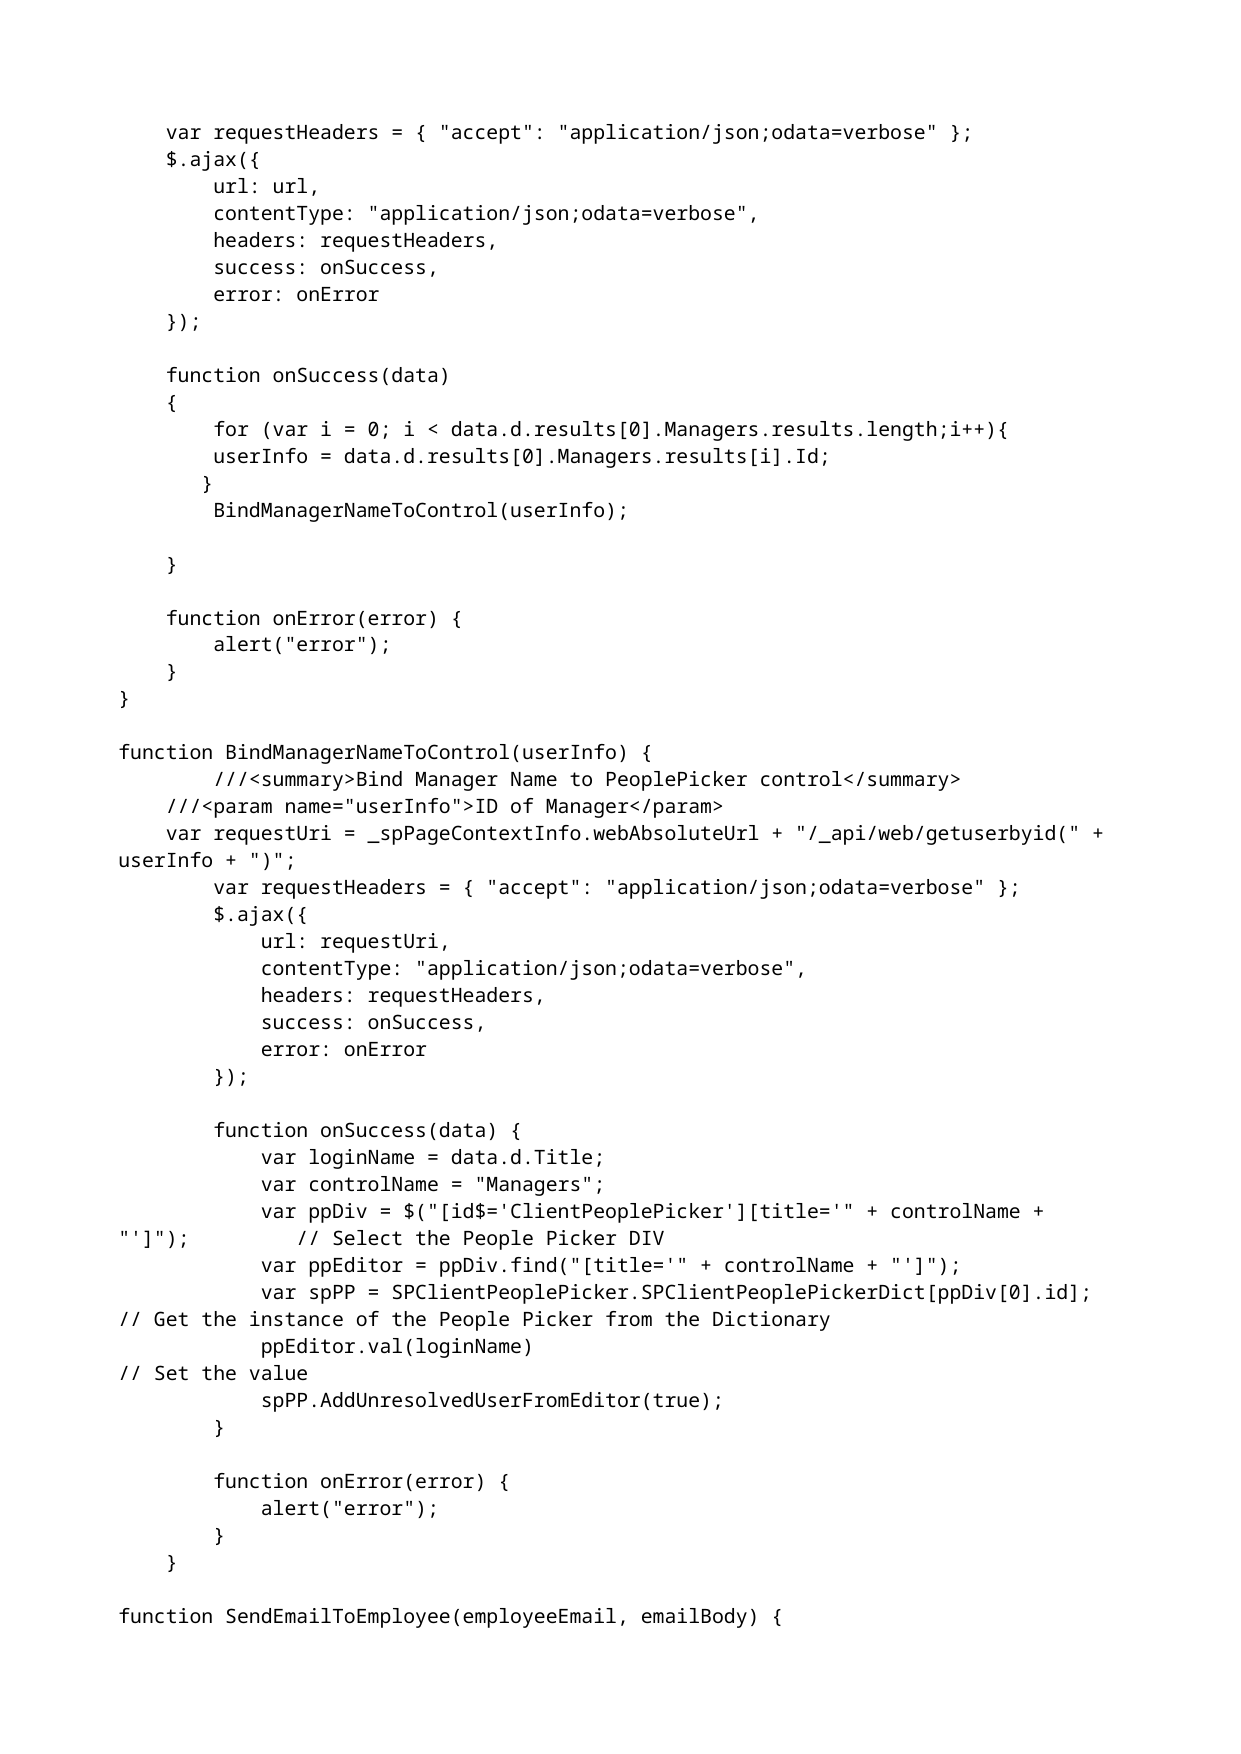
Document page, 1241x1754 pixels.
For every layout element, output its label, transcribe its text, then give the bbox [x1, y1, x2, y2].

text url: url, [118, 172, 1122, 199]
text contentType: "application/json;odata=verbose", [118, 199, 1122, 226]
text success: onSuccess, [118, 253, 1122, 280]
text } [118, 1413, 1122, 1440]
text } [118, 469, 1122, 496]
text headers: requestHeaders, [118, 226, 1122, 253]
text error: onError [118, 280, 1122, 307]
text } [118, 685, 1122, 712]
text BindManagerNameToControl(userInfo); [118, 496, 1122, 523]
text url: requestUri, [118, 927, 1122, 954]
text var requestHeaders = { "accept": "application/json;odata=verbose" }; [118, 118, 1122, 145]
text error: onError [118, 1035, 1122, 1062]
text var loginName = data.d.Title; [118, 1143, 1122, 1170]
text for (var i = 0; i < data.d.results[0].Managers.results.length;i++){ [118, 415, 1122, 442]
text ///<summary>Bind Manager Name to PeoplePicker control</summary> [118, 766, 1122, 793]
text var requestHeaders = { "accept": "application/json;odata=verbose" }; [118, 873, 1122, 901]
text headers: requestHeaders, [118, 981, 1122, 1008]
text function SendEmailToEmployee(employeeEmail, emailBody) { [118, 1602, 1122, 1629]
text contentType: "application/json;odata=verbose", [118, 954, 1122, 981]
text } [118, 550, 1122, 577]
text }); [118, 1062, 1122, 1089]
text ///<param name="userInfo">ID of Manager</param> [118, 793, 1122, 819]
text function onSuccess(data) [118, 361, 1122, 388]
text ppEditor.val(loginName) // Set the value [118, 1332, 1122, 1386]
text } [118, 1548, 1122, 1575]
text function BindManagerNameToControl(userInfo) { [118, 739, 1122, 766]
text $.ajax({ [118, 145, 1122, 172]
text function onError(error) { [118, 1467, 1122, 1494]
text function onSuccess(data) { [118, 1116, 1122, 1143]
text var spPP = SPClientPeoplePicker.SPClientPeoplePickerDict[ppDiv[0].id]; // Get the instance of the People Picker from the Dictionary [118, 1278, 1122, 1332]
text $.ajax({ [118, 901, 1122, 927]
text alert("error"); [118, 631, 1122, 658]
text userInfo = data.d.results[0].Managers.results[i].Id; [118, 442, 1122, 469]
text alert("error"); [118, 1494, 1122, 1521]
text var ppDiv = $("[id$='ClientPeoplePicker'][title='" + controlName + "']"); // Select the People Picker DIV [118, 1197, 1122, 1251]
text { [118, 388, 1122, 415]
text } [118, 1521, 1122, 1548]
text var requestUri = _spPageContextInfo.webAbsoluteUrl + "/_api/web/getuserbyid(" + userInfo + ")"; [118, 819, 1122, 873]
text } [118, 658, 1122, 685]
text var controlName = "Managers"; [118, 1170, 1122, 1197]
text function onError(error) { [118, 604, 1122, 631]
text }); [118, 307, 1122, 334]
text spPP.AddUnresolvedUserFromEditor(true); [118, 1386, 1122, 1413]
text success: onSuccess, [118, 1008, 1122, 1035]
text var ppEditor = ppDiv.find("[title='" + controlName + "']"); [118, 1251, 1122, 1278]
